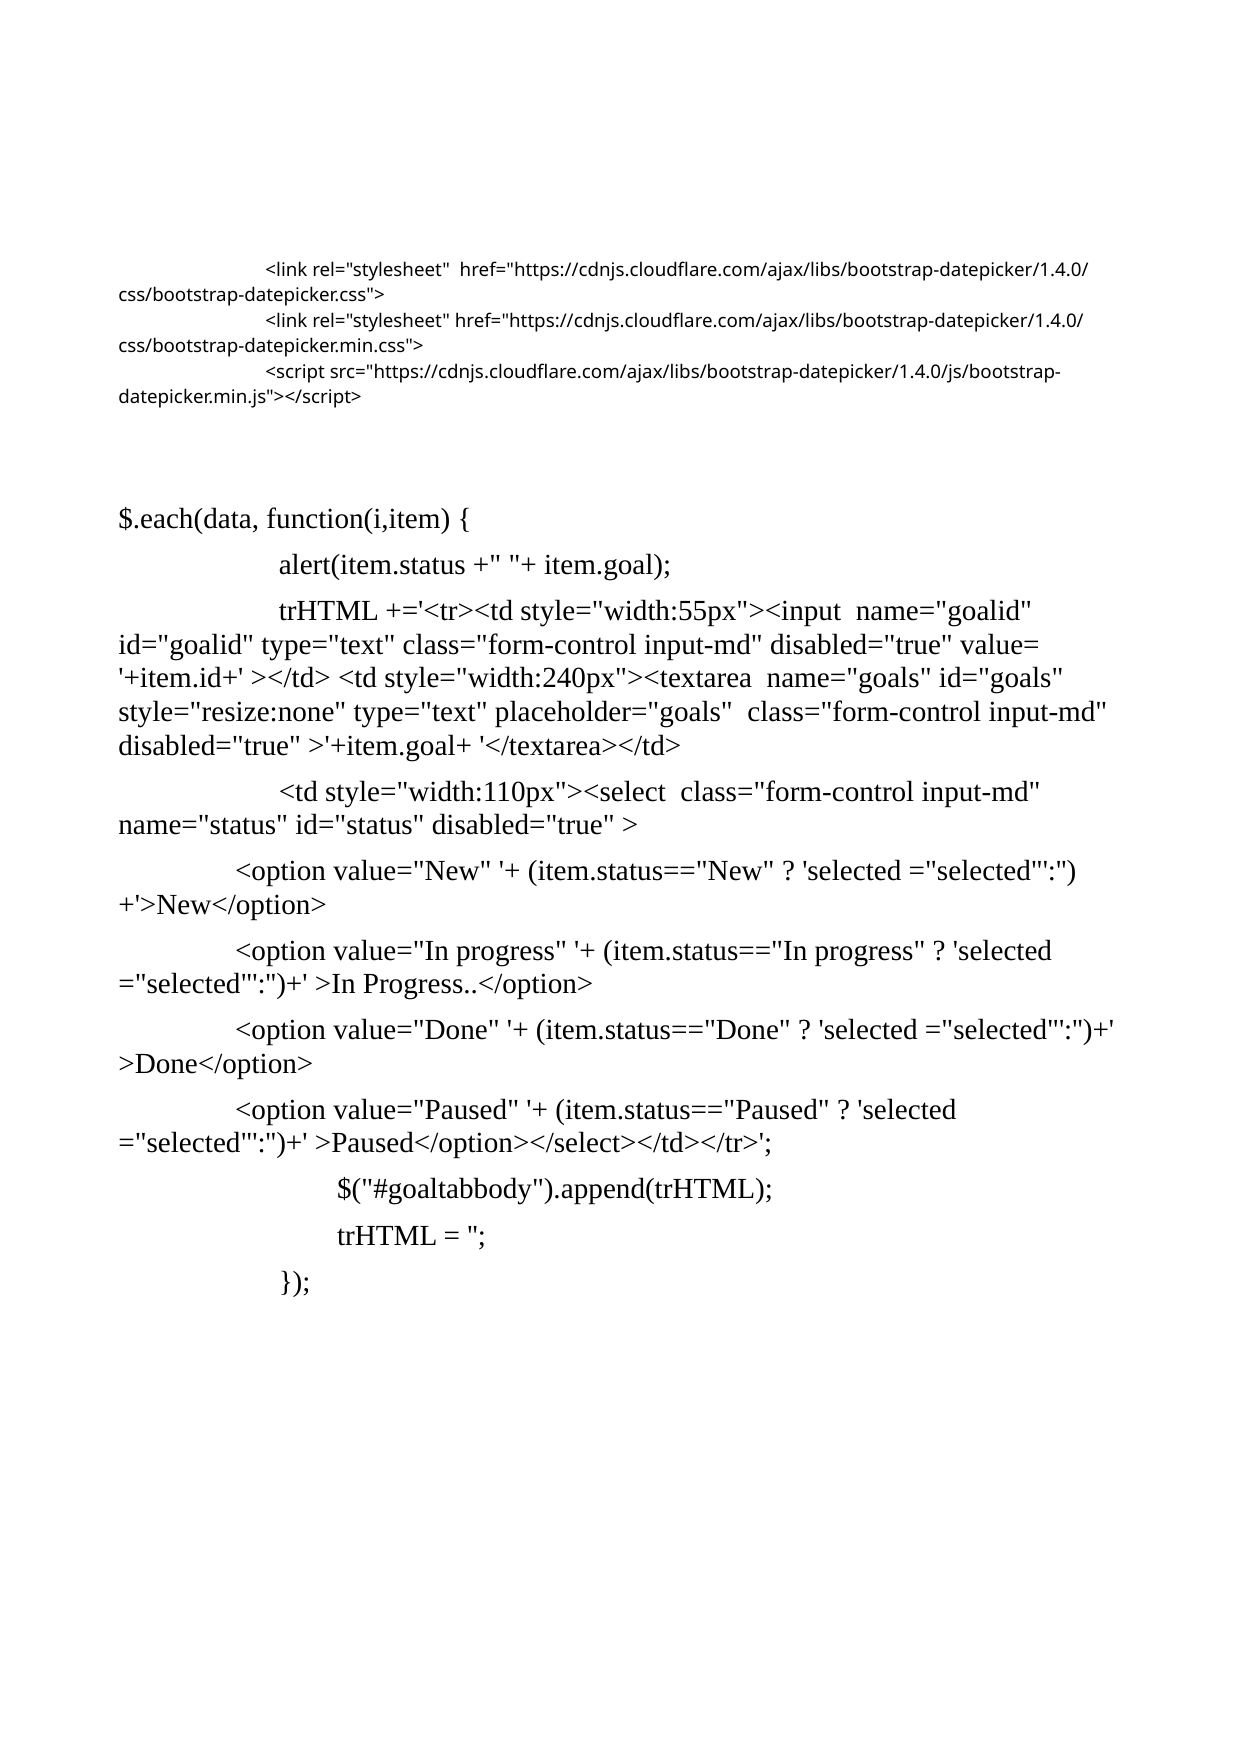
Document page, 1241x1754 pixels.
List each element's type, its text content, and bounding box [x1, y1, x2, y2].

text <td style="width:110px"><select class="form-control input-md" name="status" id="status" disabled="true" > [118, 774, 1122, 841]
text <option value="Paused" '+ (item.status=="Paused" ? 'selected ="selected"':'')+' >Paused</option></select></td></tr>'; [118, 1092, 1122, 1159]
text <script src="https://cdnjs.cloudflare.com/ajax/libs/bootstrap-datepicker/1.4.0/js/bootstrap-datepicker.min.js"></script> [118, 358, 1122, 409]
text trHTML +='<tr><td style="width:55px"><input name="goalid" id="goalid" type="text" class="form-control input-md" disabled="true" value= '+item.id+' ></td> <td style="width:240px"><textarea name="goals" id="goals" style="resize:none" type="text" placeholder="goals" class="form-control input-md" disabled="true" >'+item.goal+ '</textarea></td> [118, 593, 1122, 761]
text }); [118, 1264, 1122, 1297]
text <link rel="stylesheet" href="https://cdnjs.cloudflare.com/ajax/libs/bootstrap-datepicker/1.4.0/css/bootstrap-datepicker.css"> [118, 256, 1122, 307]
text <option value="Done" '+ (item.status=="Done" ? 'selected ="selected"':'')+' >Done</option> [118, 1012, 1122, 1079]
text alert(item.status +" "+ item.goal); [118, 547, 1122, 581]
text trHTML = ''; [118, 1218, 1122, 1251]
text <link rel="stylesheet" href="https://cdnjs.cloudflare.com/ajax/libs/bootstrap-datepicker/1.4.0/css/bootstrap-datepicker.min.css"> [118, 307, 1122, 358]
text <option value="New" '+ (item.status=="New" ? 'selected ="selected"':'')+'>New</option> [118, 853, 1122, 920]
text <option value="In progress" '+ (item.status=="In progress" ? 'selected ="selected"':'')+' >In Progress..</option> [118, 933, 1122, 1000]
text $("#goaltabbody").append(trHTML); [118, 1172, 1122, 1205]
text $.each(data, function(i,item) { [118, 501, 1122, 535]
